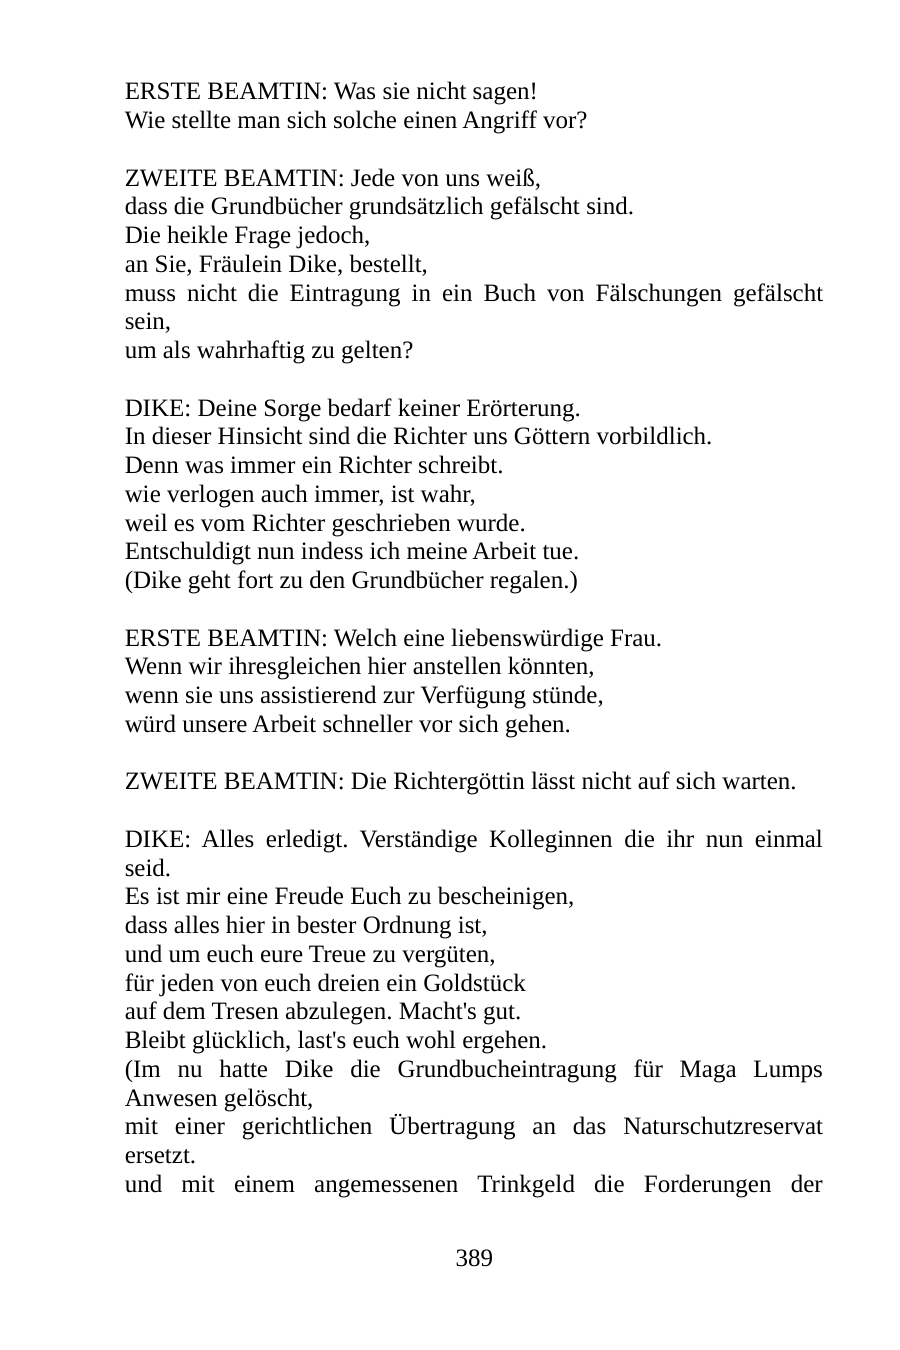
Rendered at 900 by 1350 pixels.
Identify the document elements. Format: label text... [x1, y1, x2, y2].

text dass die Grundbücher grundsätzlich gefälscht sind. [124, 191, 823, 220]
text ERSTE BEAMTIN: Was sie nicht sagen! [124, 76, 823, 105]
text (Im nu hatte Dike die Grundbucheintragung für Maga Lumps Anwesen gelöscht, [124, 1054, 823, 1111]
text muss nicht die Eintragung in ein Buch von Fälschungen gefälscht sein, [124, 278, 823, 335]
text ZWEITE BEAMTIN: Die Richtergöttin lässt nicht auf sich warten. [124, 766, 823, 795]
text wie verlogen auch immer, ist wahr, [124, 479, 823, 508]
text weil es vom Richter geschrieben wurde. [124, 508, 823, 536]
text wenn sie uns assistierend zur Verfügung stünde, [124, 680, 823, 709]
text auf dem Tresen abzulegen. Macht's gut. [124, 996, 823, 1025]
text Bleibt glücklich, last's euch wohl ergehen. [124, 1025, 823, 1054]
text Es ist mir eine Freude Euch zu bescheinigen, [124, 881, 823, 910]
text In dieser Hinsicht sind die Richter uns Göttern vorbildlich. [124, 421, 823, 450]
text Die heikle Frage jedoch, [124, 220, 823, 249]
text Entschuldigt nun indess ich meine Arbeit tue. [124, 536, 823, 565]
text DIKE: Deine Sorge bedarf keiner Erörterung. [124, 393, 823, 421]
text Wie stellte man sich solche einen Angriff vor? [124, 105, 823, 134]
text Denn was immer ein Richter schreibt. [124, 450, 823, 479]
text und mit einem angemessenen Trinkgeld die Forderungen der [124, 1169, 823, 1198]
text DIKE: Alles erledigt. Verständige Kolleginnen die ihr nun einmal seid. [124, 824, 823, 881]
text ZWEITE BEAMTIN: Jede von uns weiß, [124, 163, 823, 191]
text ERSTE BEAMTIN: Welch eine liebenswürdige Frau. [124, 623, 823, 651]
text würd unsere Arbeit schneller vor sich gehen. [124, 709, 823, 738]
text Wenn wir ihresgleichen hier anstellen könnten, [124, 651, 823, 680]
text dass alles hier in bester Ordnung ist, [124, 910, 823, 939]
text um als wahrhaftig zu gelten? [124, 335, 823, 364]
text und um euch eure Treue zu vergüten, [124, 939, 823, 968]
text mit einer gerichtlichen Übertragung an das Naturschutzreservat ersetzt. [124, 1111, 823, 1169]
text an Sie, Fräulein Dike, bestellt, [124, 249, 823, 278]
text (Dike geht fort zu den Grundbücher regalen.) [124, 565, 823, 594]
text für jeden von euch dreien ein Goldstück [124, 968, 823, 996]
